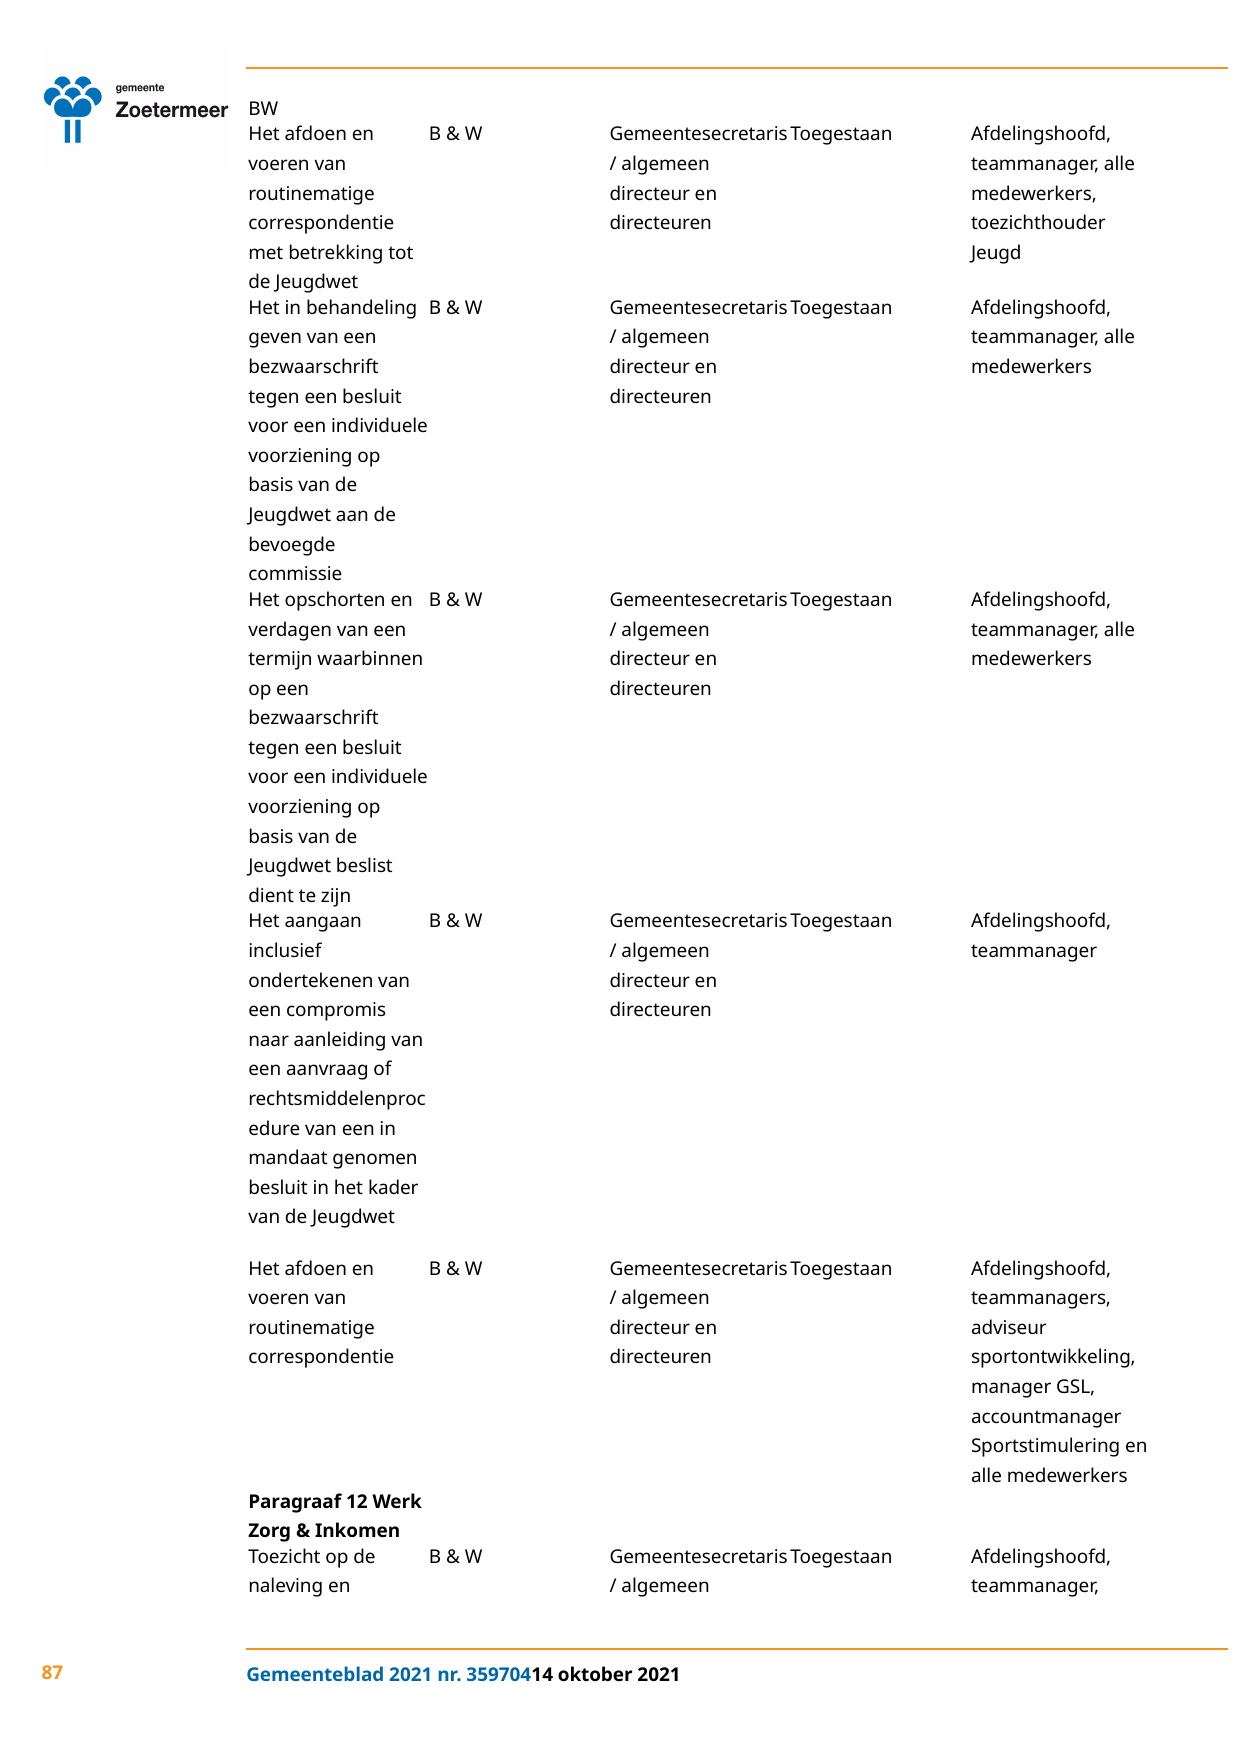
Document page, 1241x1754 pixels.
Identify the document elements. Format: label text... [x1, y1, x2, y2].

table_cell B & W [429, 121, 609, 294]
table_cell Afdelingshoofd, teammanagers, adviseur sportontwikkeling, manager GSL, accountmanager Sportstimulering en alle medewerkers [971, 1255, 1152, 1488]
table_cell Toegestaan [790, 908, 971, 1229]
table_cell [429, 95, 609, 121]
table_cell [790, 1229, 971, 1255]
table_cell [609, 95, 790, 121]
table_cell Afdelingshoofd, teammanager [971, 908, 1152, 1229]
table_cell Gemeentesecretaris/ algemeen directeur en directeuren [609, 586, 790, 908]
table_cell Gemeentesecretaris/ algemeen directeur en directeuren [609, 908, 790, 1229]
table_cell B & W [429, 908, 609, 1229]
picture [41, 47, 231, 172]
table_cell Gemeentesecretaris/ algemeen [609, 1543, 790, 1598]
table_cell Afdelingshoofd, teammanager, alle medewerkers [971, 294, 1152, 586]
table_cell [971, 95, 1152, 121]
table_cell BW [248, 95, 429, 121]
table_cell Paragraaf 12 Werk Zorg & Inkomen [248, 1488, 429, 1543]
table_cell B & W [429, 294, 609, 586]
table_cell Het afdoen en voeren van routinematige correspondentie met betrekking tot de Jeugdwet [248, 121, 429, 294]
table_cell Toegestaan [790, 121, 971, 294]
table_cell [971, 1229, 1152, 1255]
table_cell B & W [429, 1255, 609, 1488]
table_cell Het in behandeling geven van een bezwaarschrift tegen een besluit voor een individuele voorziening op basis van de Jeugdwet aan de bevoegde commissie [248, 294, 429, 586]
table_cell Toegestaan [790, 1255, 971, 1488]
table_cell [429, 1229, 609, 1255]
table_cell [790, 95, 971, 121]
table_cell Toegestaan [790, 586, 971, 908]
table_cell Toegestaan [790, 294, 971, 586]
table_cell Gemeentesecretaris/ algemeen directeur en directeuren [609, 121, 790, 294]
table_cell Het aangaan inclusief ondertekenen van een compromis naar aanleiding van een aanvraag of rechtsmiddelenprocedure van een in mandaat genomen besluit in het kader van de Jeugdwet [248, 908, 429, 1229]
table_cell [790, 1488, 971, 1543]
table_cell Afdelingshoofd, teammanager, [971, 1543, 1152, 1598]
table_cell Toezicht op de naleving en [248, 1543, 429, 1598]
table_cell B & W [429, 586, 609, 908]
table_cell Gemeentesecretaris/ algemeen directeur en directeuren [609, 1255, 790, 1488]
table_cell [429, 1488, 609, 1543]
table_cell Gemeentesecretaris/ algemeen directeur en directeuren [609, 294, 790, 586]
table_cell [609, 1488, 790, 1543]
table_cell [609, 1229, 790, 1255]
table_cell Toegestaan [790, 1543, 971, 1598]
table_cell Het opschorten en verdagen van een termijn waarbinnen op een bezwaarschrift tegen een besluit voor een individuele voorziening op basis van de Jeugdwet beslist dient te zijn [248, 586, 429, 908]
table_cell Afdelingshoofd, teammanager, alle medewerkers, toezichthouder Jeugd [971, 121, 1152, 294]
table_cell B & W [429, 1543, 609, 1598]
table_cell Het afdoen en voeren van routinematige correspondentie [248, 1255, 429, 1488]
table_cell [971, 1488, 1152, 1543]
table_cell [248, 1229, 429, 1255]
table_cell Afdelingshoofd, teammanager, alle medewerkers [971, 586, 1152, 908]
